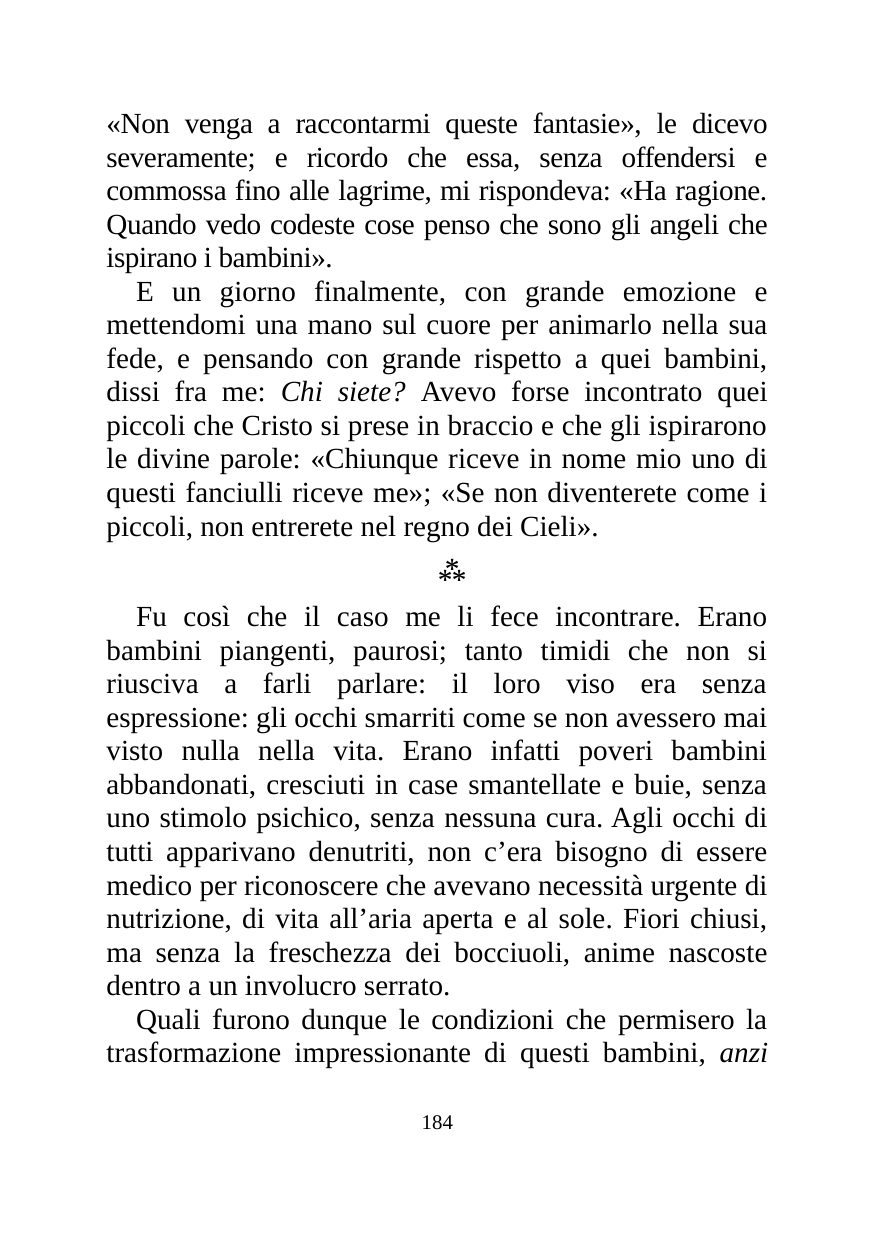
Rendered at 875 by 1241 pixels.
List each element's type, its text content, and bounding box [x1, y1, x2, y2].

text Fu così che il caso me li fece incontrare. Erano bambini piangenti, paurosi; tanto timidi che non si riusciva a farli parlare: il loro viso era senza espressione: gli occhi smarriti come se non avessero mai visto nulla nella vita. Erano infatti poveri bambini abbandonati, cresciuti in case smantellate e buie, senza uno stimolo psichico, senza nessuna cura. Agli occhi di tutti apparivano denutriti, non c’era bisogno di essere medico per riconoscere che avevano necessità urgente di nutrizione, di vita all’aria aperta e al sole. Fiori chiusi, ma senza la freschezza dei bocciuoli, anime nascoste dentro a un involucro serrato. [106, 599, 768, 1002]
text ⁂ [106, 554, 768, 588]
text «Non venga a raccontarmi queste fantasie», le dicevo severamente; e ricordo che essa, senza offendersi e commossa fino alle lagrime, mi rispondeva: «Ha ragione. Quando vedo codeste cose penso che sono gli angeli che ispirano i bambini». [106, 106, 768, 274]
text Quali furono dunque le condizioni che permisero la trasformazione impressionante di questi bambini, anzi [106, 1002, 768, 1069]
text E un giorno finalmente, con grande emozione e mettendomi una mano sul cuore per animarlo nella sua fede, e pensando con grande rispetto a quei bambini, dissi fra me: Chi siete? Avevo forse incontrato quei piccoli che Cristo si prese in braccio e che gli ispirarono le divine parole: «Chiunque riceve in nome mio uno di questi fanciulli riceve me»; «Se non diventerete come i piccoli, non entrerete nel regno dei Cieli». [106, 274, 768, 542]
